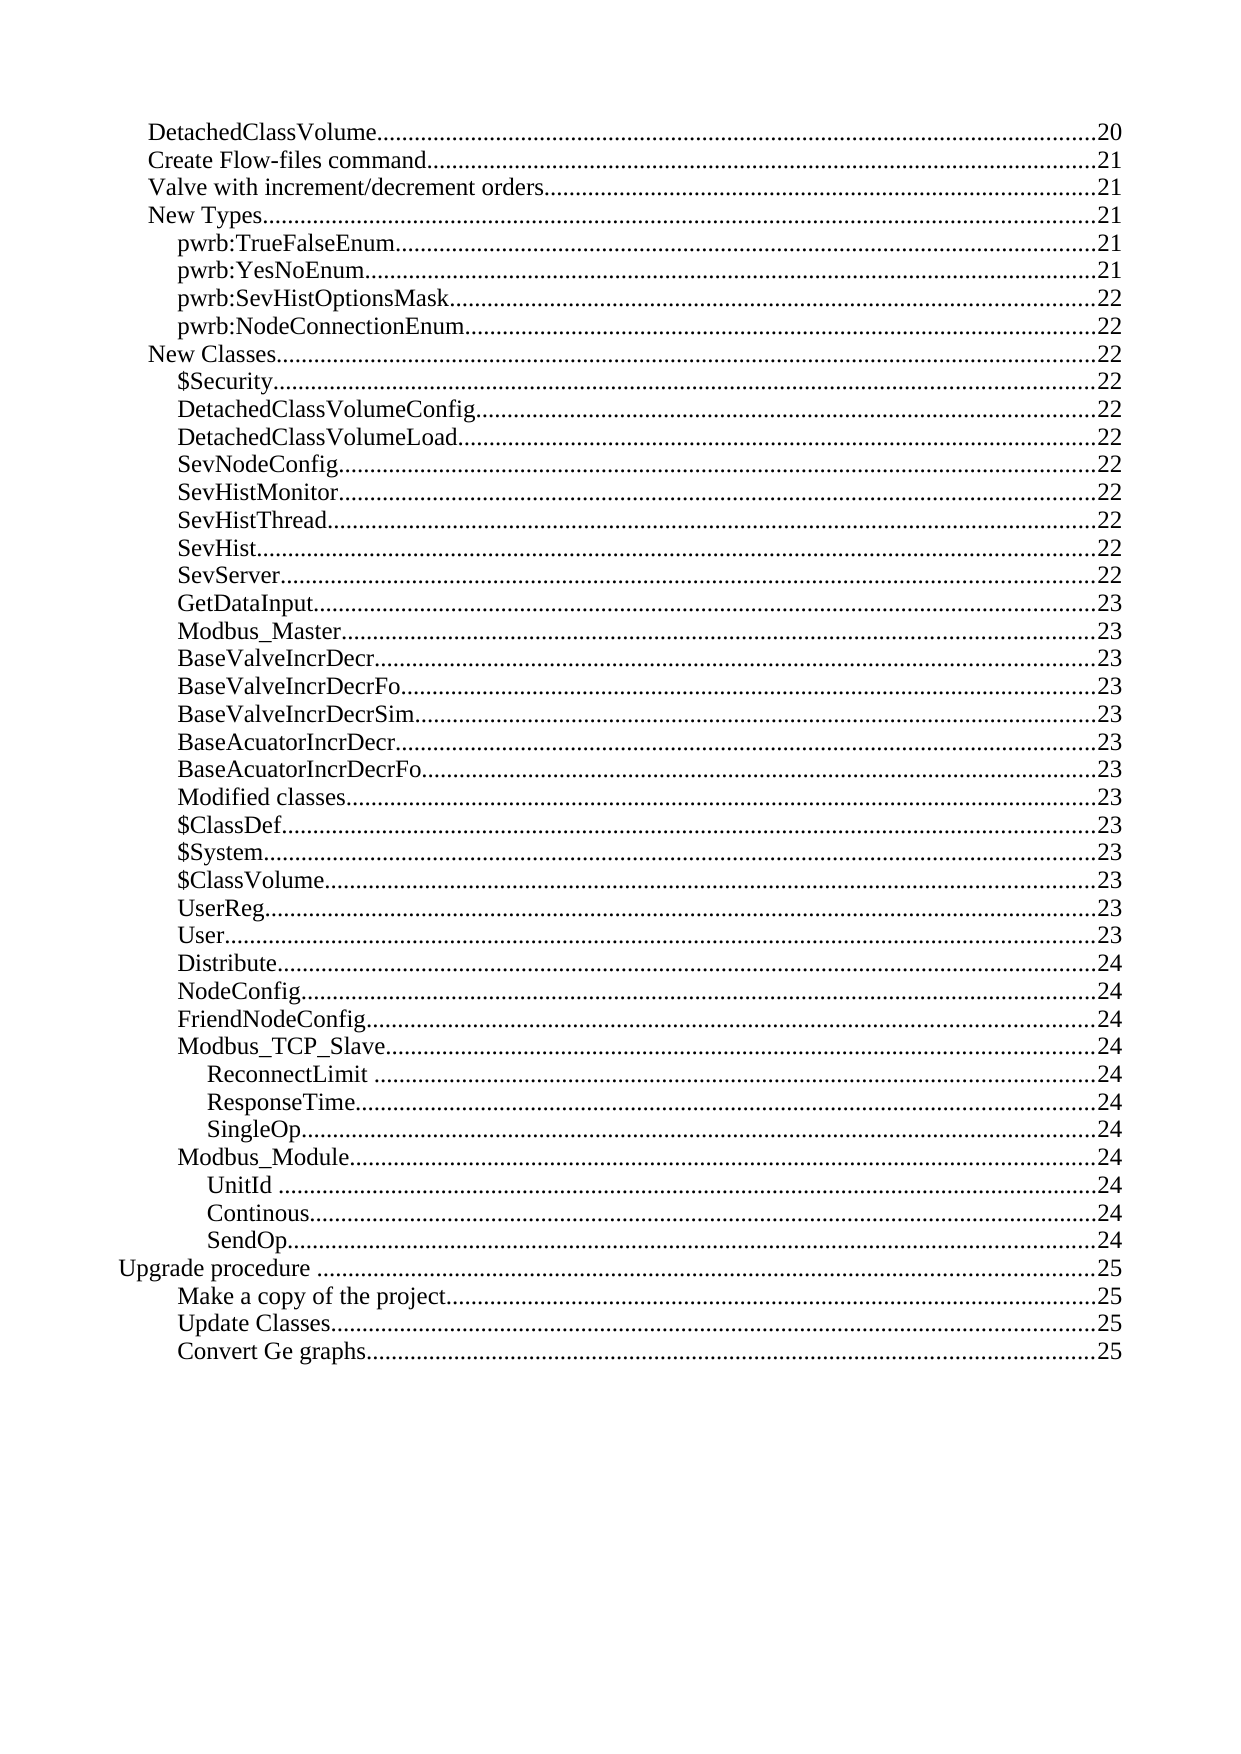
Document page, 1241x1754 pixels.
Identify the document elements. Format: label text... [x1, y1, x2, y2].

text BaseValveIncrDecrFo 23 [177, 672, 1122, 700]
text ReconnectLimit 24 [207, 1060, 1122, 1088]
text SevServer 22 [177, 561, 1122, 589]
text Convert Ge graphs 25 [177, 1337, 1122, 1365]
text pwrb:TrueFalseEnum 21 [177, 229, 1122, 257]
text New Classes 22 [148, 340, 1122, 367]
text BaseAcuatorIncrDecrFo 23 [177, 755, 1122, 783]
text BaseValveIncrDecrSim 23 [177, 700, 1122, 728]
text Valve with increment/decrement orders 21 [148, 173, 1122, 201]
text Create Flow-files command 21 [148, 146, 1122, 173]
text Distribute 24 [177, 949, 1122, 977]
text DetachedClassVolumeLoad 22 [177, 423, 1122, 451]
text SevHistMonitor 22 [177, 478, 1122, 506]
text Modified classes 23 [177, 783, 1122, 811]
text SingleOp 24 [207, 1116, 1122, 1143]
text BaseValveIncrDecr 23 [177, 644, 1122, 672]
text $Security 22 [177, 367, 1122, 395]
text FriendNodeConfig 24 [177, 1005, 1122, 1032]
text NodeConfig 24 [177, 977, 1122, 1005]
text BaseAcuatorIncrDecr 23 [177, 728, 1122, 755]
text Modbus_Master 23 [177, 617, 1122, 644]
text Modbus_Module 24 [177, 1143, 1122, 1171]
text Upgrade procedure 25 [118, 1254, 1122, 1282]
text pwrb:YesNoEnum 21 [177, 257, 1122, 284]
text SevHistThread 22 [177, 506, 1122, 534]
text ResponseTime 24 [207, 1088, 1122, 1116]
text DetachedClassVolume 20 [148, 118, 1122, 146]
text DetachedClassVolumeConfig 22 [177, 395, 1122, 423]
text $System 23 [177, 838, 1122, 866]
text Make a copy of the project 25 [177, 1282, 1122, 1309]
text SendOp 24 [207, 1226, 1122, 1254]
text User 23 [177, 922, 1122, 949]
text Continous 24 [207, 1199, 1122, 1226]
text UserReg 23 [177, 894, 1122, 922]
text Modbus_TCP_Slave 24 [177, 1032, 1122, 1060]
text UnitId 24 [207, 1171, 1122, 1199]
text pwrb:NodeConnectionEnum 22 [177, 312, 1122, 340]
text pwrb:SevHistOptionsMask 22 [177, 284, 1122, 312]
text $ClassDef 23 [177, 811, 1122, 838]
text $ClassVolume 23 [177, 866, 1122, 894]
text New Types 21 [148, 201, 1122, 229]
text SevHist 22 [177, 534, 1122, 561]
text GetDataInput 23 [177, 589, 1122, 617]
text Update Classes 25 [177, 1309, 1122, 1337]
text SevNodeConfig 22 [177, 451, 1122, 478]
